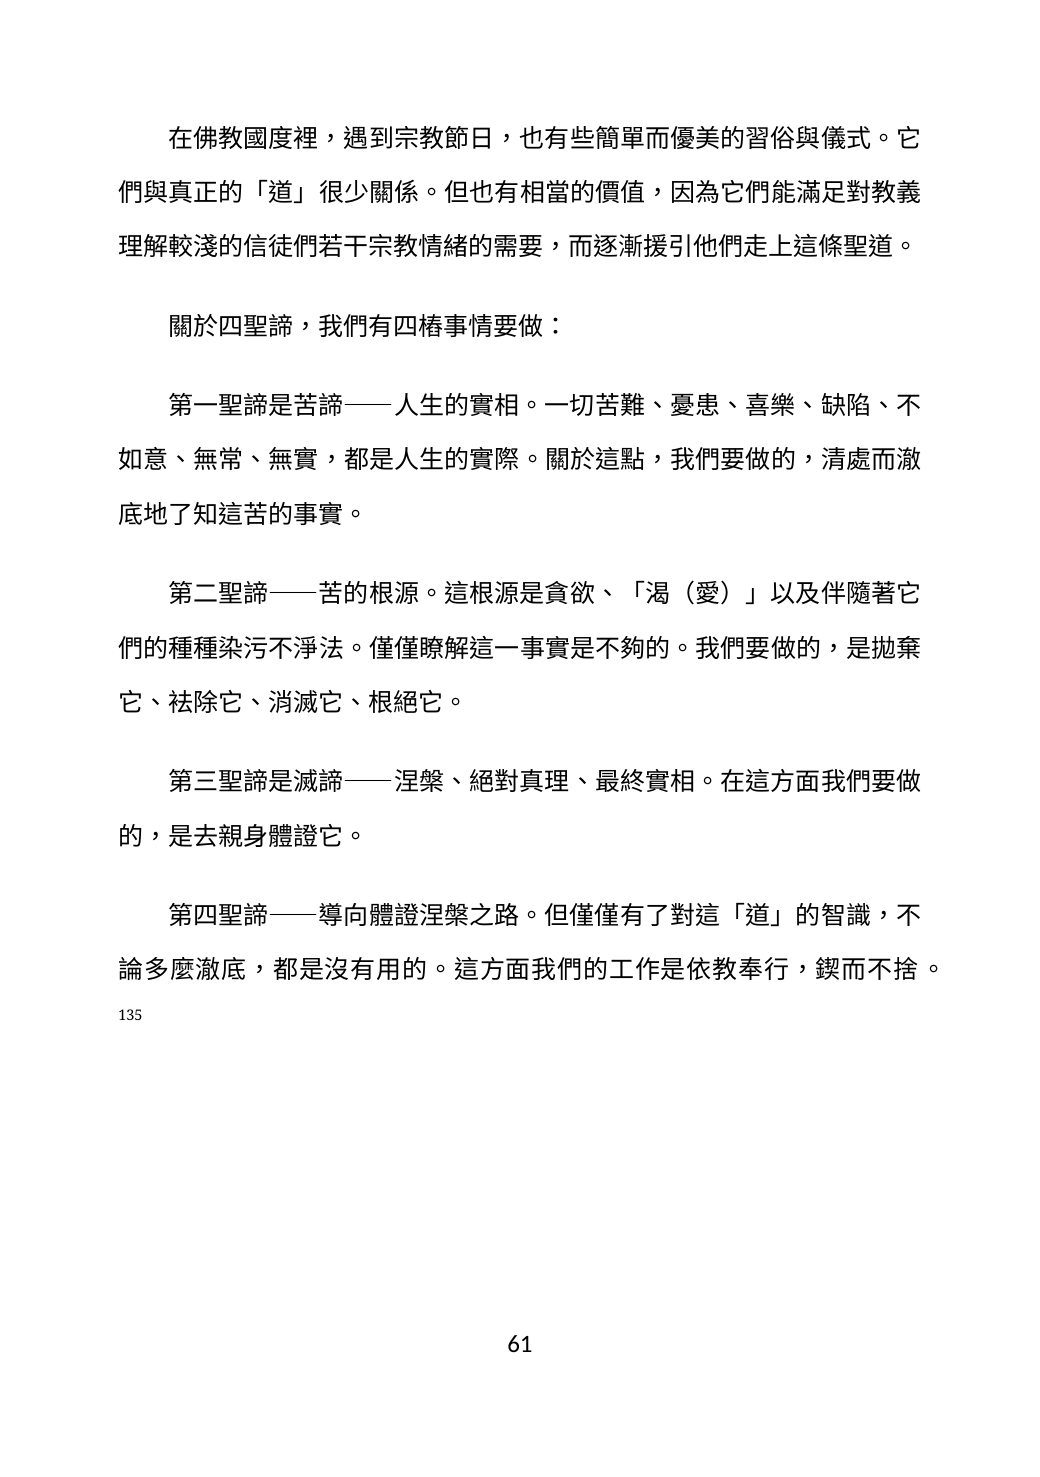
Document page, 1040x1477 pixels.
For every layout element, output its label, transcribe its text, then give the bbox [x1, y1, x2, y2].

text 第三聖諦是滅諦——涅槃、絕對真理、最終實相。在這方面我們要做的，是去親身體證它。 [118, 762, 921, 852]
text 第一聖諦是苦諦——人生的實相。一切苦難、憂患、喜樂、缺陷、不如意、無常、無實，都是人生的實際。關於這點，我們要做的，清處而澈底地了知這苦的事實。 [118, 386, 921, 531]
text 第二聖諦——苦的根源。這根源是貪欲、「渴（愛）」以及伴隨著它們的種種染污不淨法。僅僅瞭解這一事實是不夠的。我們要做的，是拋棄它、袪除它、消滅它、根絕它。 [118, 574, 921, 719]
text 在佛教國度裡，遇到宗教節日，也有些簡單而優美的習俗與儀式。它們與真正的「道」很少關係。但也有相當的價值，因為它們能滿足對教義理解較淺的信徒們若干宗教情緒的需要，而逐漸援引他們走上這條聖道。 [118, 118, 921, 263]
text 第四聖諦——導向體證涅槃之路。但僅僅有了對這「道」的智識，不論多麼澈底，都是沒有用的。這方面我們的工作是依教奉行，鍥而不捨。 [118, 896, 921, 1038]
text 關於四聖諦，我們有四樁事情要做： [118, 306, 921, 342]
